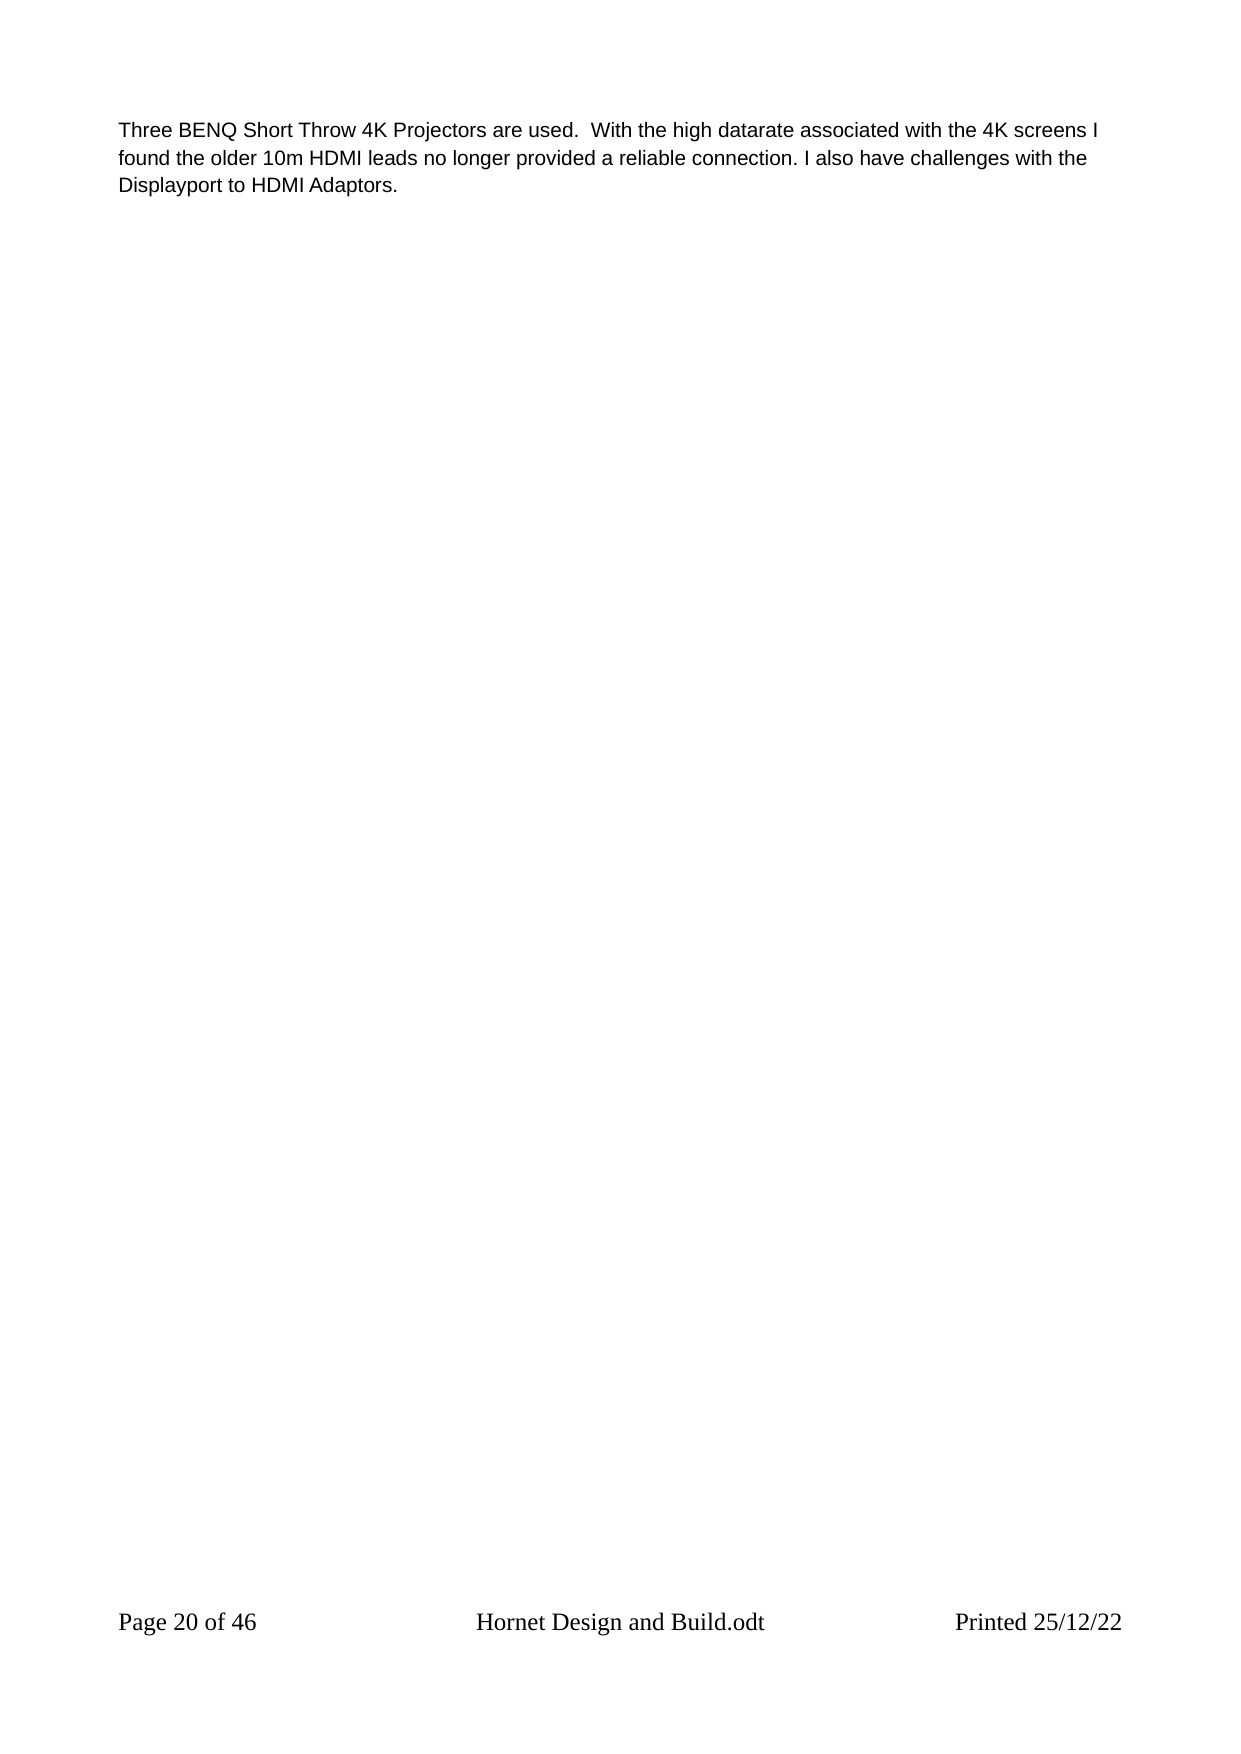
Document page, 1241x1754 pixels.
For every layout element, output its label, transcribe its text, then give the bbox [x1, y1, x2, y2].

text Three BENQ Short Throw 4K Projectors are used. With the high datarate associated with the 4K screens I found the older 10m HDMI leads no longer provided a reliable connection. I also have challenges with the Displayport to HDMI Adaptors. [118, 118, 1122, 197]
